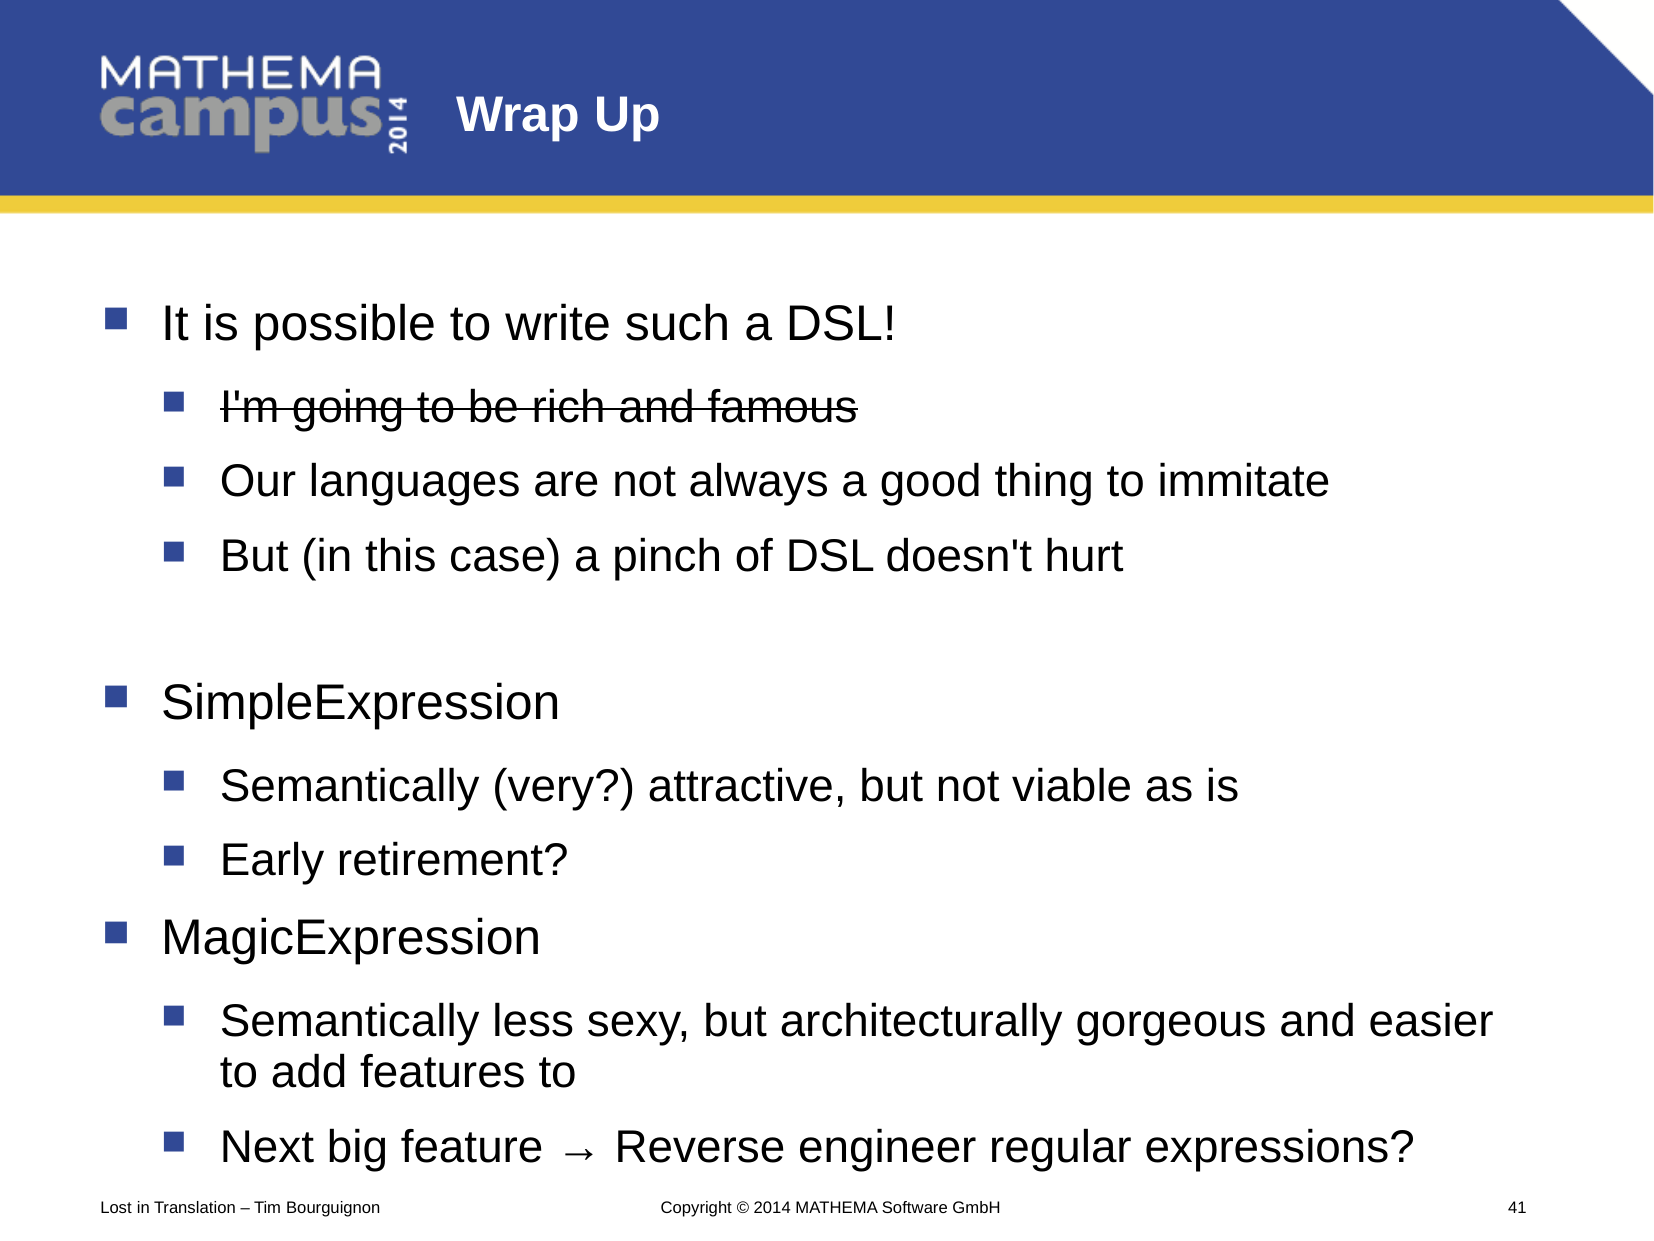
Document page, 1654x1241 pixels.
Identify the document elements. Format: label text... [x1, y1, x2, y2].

list It is possible to write such a DSL! I'm going to be rich and famous Our languages are not always a good thing to immitate But (in this case) a pinch of DSL doesn't hurt SimpleExpression Semantically (very?) attractive, but not viable as is Early retirement? MagicExpression Semantically less sexy, but architecturally gorgeous and easier to add features to Next big feature → Reverse engineer regular expressions? [101, 295, 1528, 1170]
title Wrap Up [456, 68, 1528, 160]
picture [0, 0, 1654, 217]
